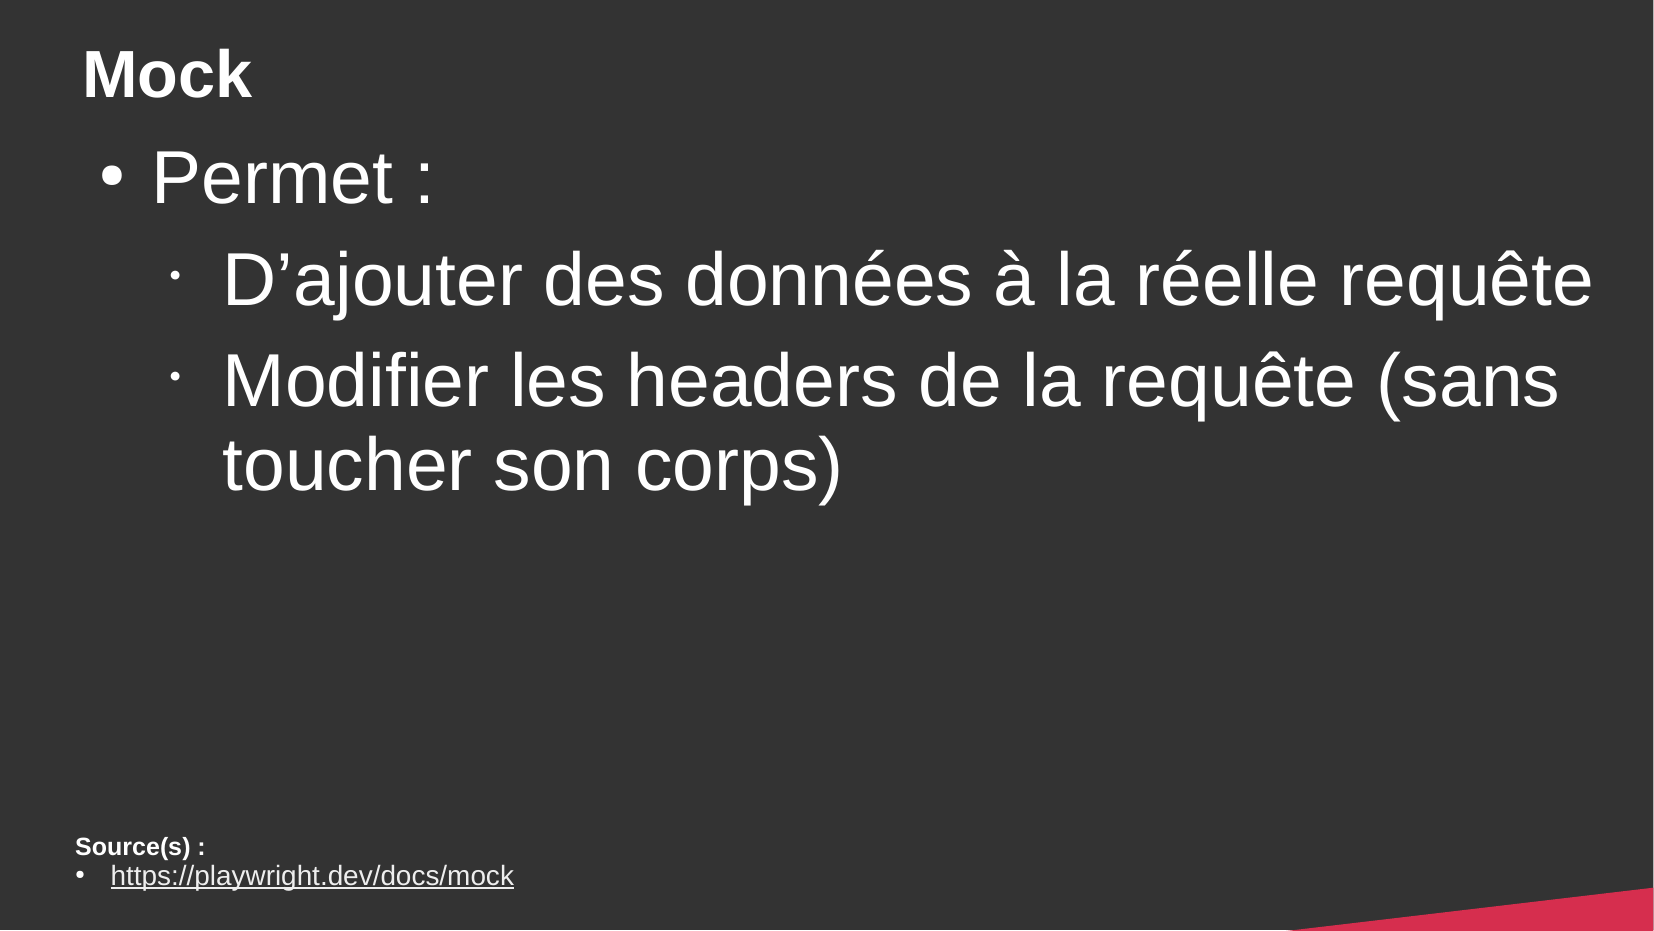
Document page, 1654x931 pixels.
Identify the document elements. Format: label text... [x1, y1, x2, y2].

title Mock [82, 37, 1571, 112]
text_box [1546, 887, 1654, 931]
list Permet : D’ajouter des données à la réelle requête Modifier les headers de la requête (sans toucher son corps) [80, 135, 1619, 709]
text_box Source(s) : https://playwright.dev/docs/mock [60, 762, 1546, 931]
